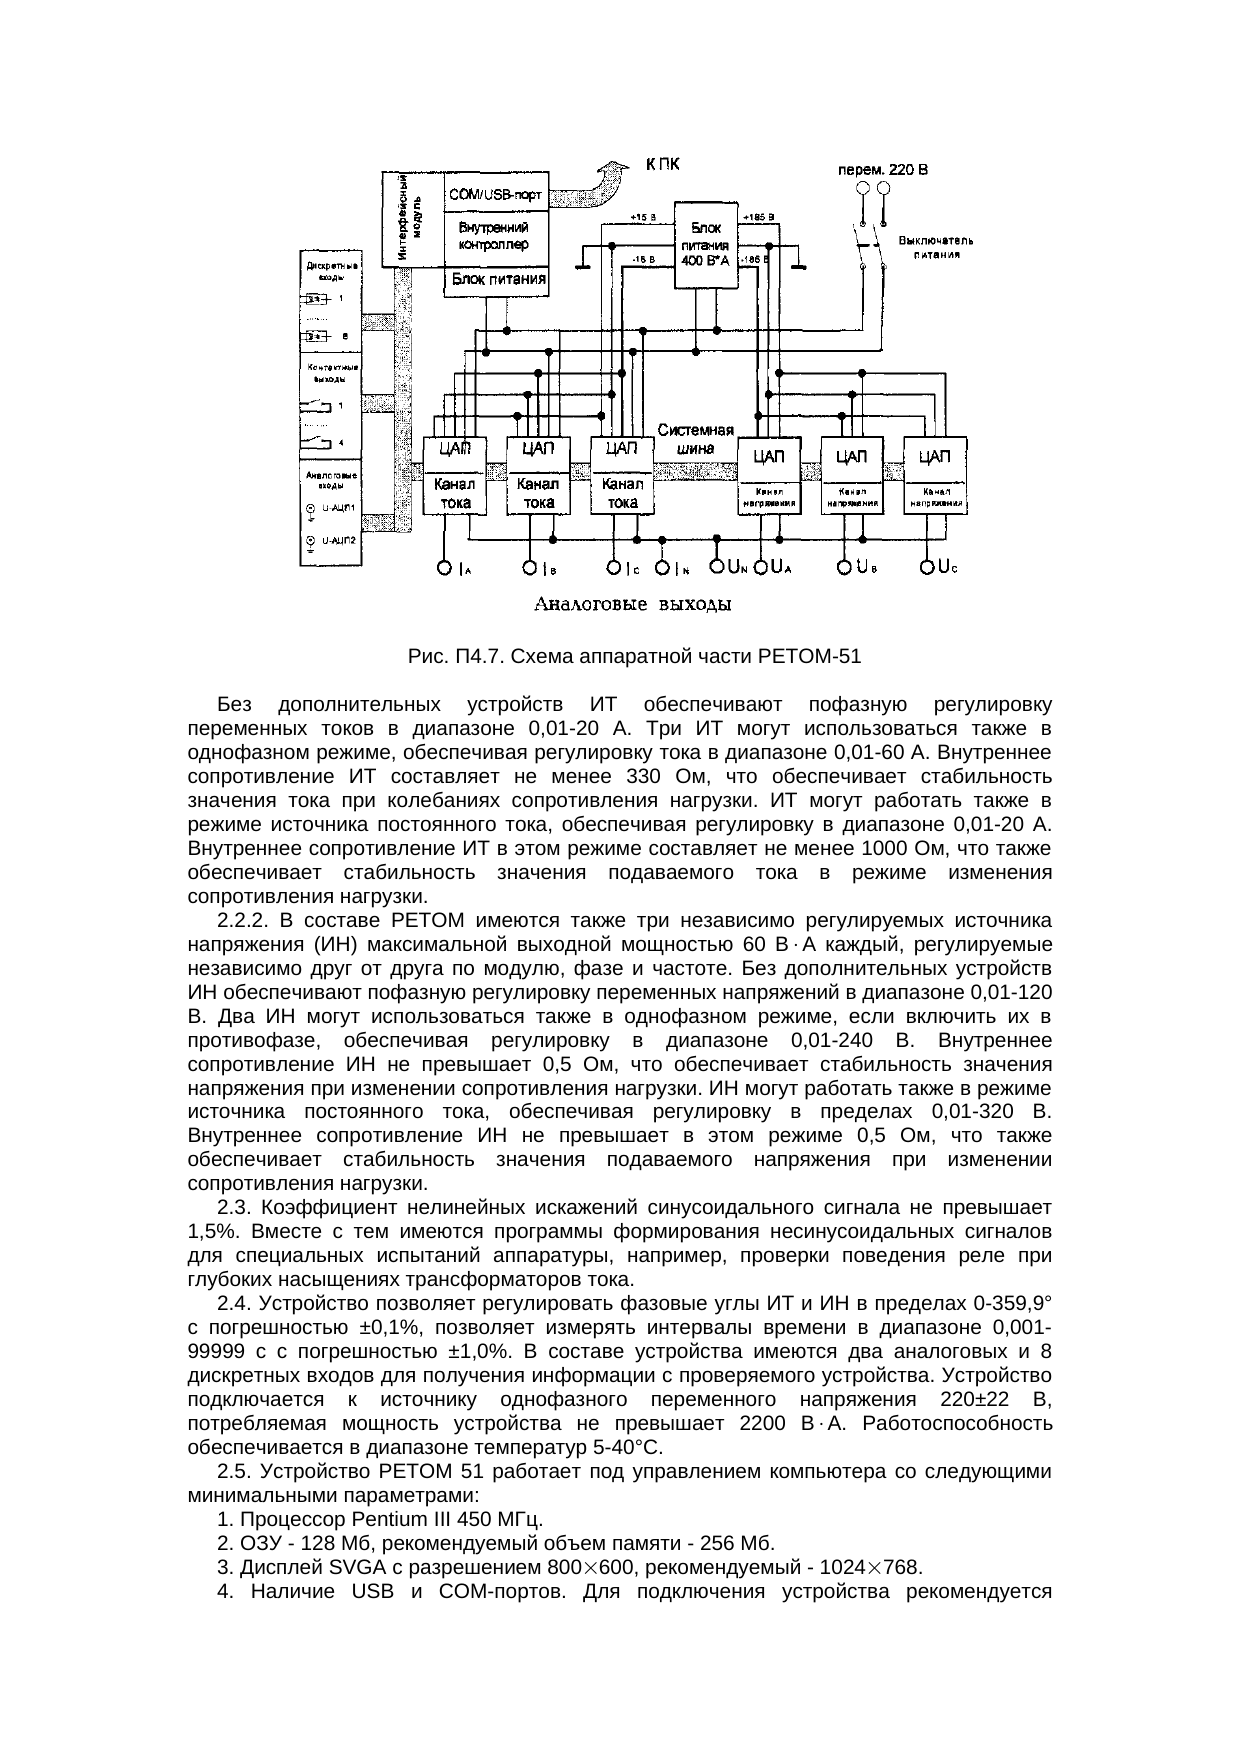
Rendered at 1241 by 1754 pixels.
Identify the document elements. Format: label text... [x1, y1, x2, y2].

text 2.4. Устройство позволяет регулировать фазовые углы ИТ и ИН в пределах 0-359,9° с погрешностью ±0,1%, позволяет измерять интервалы времени в диапазоне 0,001-99999 с с погрешностью ±1,0%. В составе устройства имеются два аналоговых и 8 дискретных входов для получения информации с проверяемого устройства. Устройство подключается к источнику однофазного переменного напряжения 220±22 В, потребляемая мощность устройства не превышает 2200 ВА. Работоспособность обеспечивается в диапазоне температур 5-40°С. [187, 1291, 1053, 1459]
text 2.2.2. В составе РЕТОМ имеются также три независимо регулируемых источника напряжения (ИН) максимальной выходной мощностью 60 ВА каждый, регулируемые независимо друг от друга по модулю, фазе и частоте. Без дополнительных устройств ИН обеспечивают пофазную регулировку переменных напряжений в диапазоне 0,01-120 В. Два ИН могут использоваться также в однофазном режиме, если включить их в противофазе, обеспечивая регулировку в диапазоне 0,01-240 В. Внутреннее сопротивление ИН не превышает 0,5 Ом, что обеспечивает стабильность значения напряжения при изменении сопротивления нагрузки. ИН могут работать также в режиме источника постоянного тока, обеспечивая регулировку в пределах 0,01-320 В. Внутреннее сопротивление ИН не превышает в этом режиме 0,5 Ом, что также обеспечивает стабильность значения подаваемого напряжения при изменении сопротивления нагрузки. [187, 908, 1053, 1195]
text 1. Процессор Pentium III 450 МГц. [187, 1507, 1053, 1531]
text 4. Наличие USB и СОМ-портов. Для подключения устройства рекомендуется [187, 1579, 1053, 1603]
text 2. ОЗУ - 128 Мб, рекомендуемый объем памяти - 256 Мб. [187, 1531, 1053, 1555]
text 3. Дисплей SVGA с разрешением 800600, рекомендуемый - 1024768. [187, 1555, 1053, 1579]
text 2.5. Устройство РЕТОМ 51 работает под управлением компьютера со следующими минимальными параметрами: [187, 1459, 1053, 1507]
text Без дополнительных устройств ИТ обеспечивают пофазную регулировку переменных токов в диапазоне 0,01-20 А. Три ИТ могут использоваться также в однофазном режиме, обеспечивая регулировку тока в диапазоне 0,01-60 А. Внутреннее сопротивление ИТ составляет не менее 330 Ом, что обеспечивает стабильность значения тока при колебаниях сопротивления нагрузки. ИТ могут работать также в режиме источника постоянного тока, обеспечивая регулировку в диапазоне 0,01-20 А. Внутреннее сопротивление ИТ в этом режиме составляет не менее 1000 Ом, что также обеспечивает стабильность значения подаваемого тока в режиме изменения сопротивления нагрузки. [187, 692, 1053, 908]
text 2.3. Коэффициент нелинейных искажений синусоидального сигнала не превышает 1,5%. Вместе с тем имеются программы формирования несинусоидальных сигналов для специальных испытаний аппаратуры, например, проверки поведения реле при глубоких насыщениях трансформаторов тока. [187, 1195, 1053, 1291]
text Рис. П4.7. Схема аппаратной части РЕТОМ-51 [187, 644, 1053, 668]
